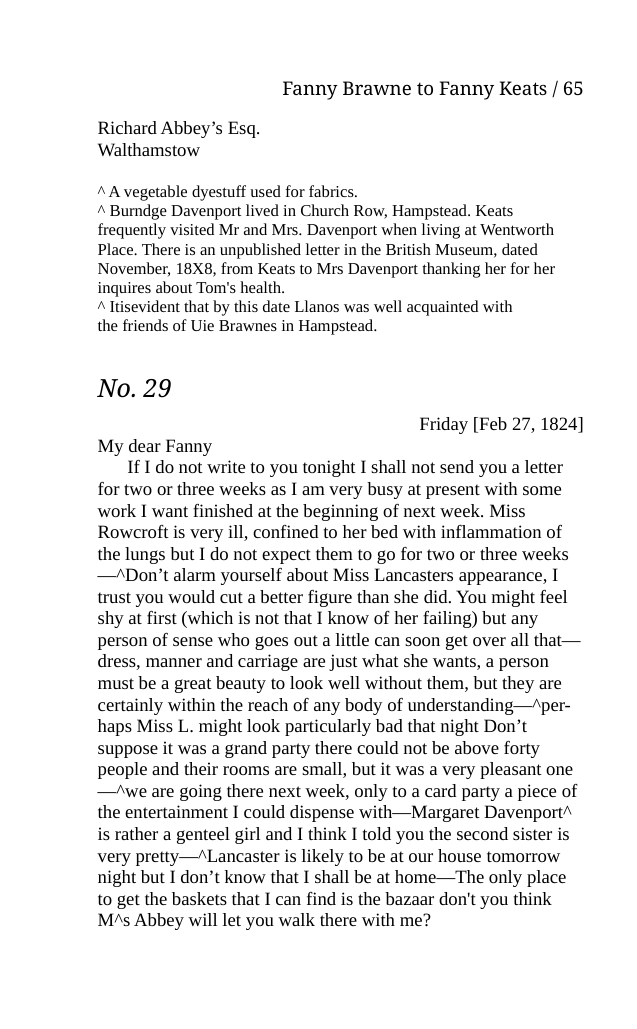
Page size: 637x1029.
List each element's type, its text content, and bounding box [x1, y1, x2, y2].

text Richard Abbey’s Esq. [97, 117, 583, 139]
text ^ Burndge Davenport lived in Church Row, Hampstead. Keats [97, 201, 583, 220]
subtitle No. 29 [97, 370, 583, 404]
text Walthamstow [97, 139, 583, 160]
text the friends of Uie Brawnes in Hampstead. [97, 316, 583, 335]
text My dear Fanny [97, 435, 583, 456]
text frequently visited Mr and Mrs. Davenport when living at Wentworth [97, 220, 583, 239]
text Friday [Feb 27, 1824] [97, 413, 583, 435]
text ^ Itisevident that by this date Llanos was well acquainted with [97, 297, 583, 316]
text ^ A vegetable dyestuff used for fabrics. [97, 182, 583, 201]
text If I do not write to you tonight I shall not send you a letter for two or three weeks as I am very busy at present with some work I want finished at the beginning of next week. Miss Rowcroft is very ill, confined to her bed with inflammation of the lungs but I do not expect them to go for two or three weeks—^Don’t alarm yourself about Miss Lancasters appearance, I trust you would cut a better figure than she did. You might feel shy at first (which is not that I know of her failing) but any person of sense who goes out a little can soon get over all that—dress, manner and carriage are just what she wants, a person must be a great beauty to look well without them, but they are certainly within the reach of any body of understanding—^per- haps Miss L. might look particularly bad that night Don’t suppose it was a grand party there could not be above forty people and their rooms are small, but it was a very pleasant one—^we are going there next week, only to a card party a piece of the entertainment I could dispense with—Margaret Davenport^ is rather a genteel girl and I think I told you the second sister is very pretty—^Lancaster is likely to be at our house tomorrow night but I don’t know that I shall be at home—The only place to get the baskets that I can find is the bazaar don't you think M^s Abbey will let you walk there with me? [97, 456, 583, 931]
text Place. There is an unpublished letter in the British Museum, dated November, 18X8, from Keats to Mrs Davenport thanking her for her inquires about Tom's health. [97, 239, 583, 297]
